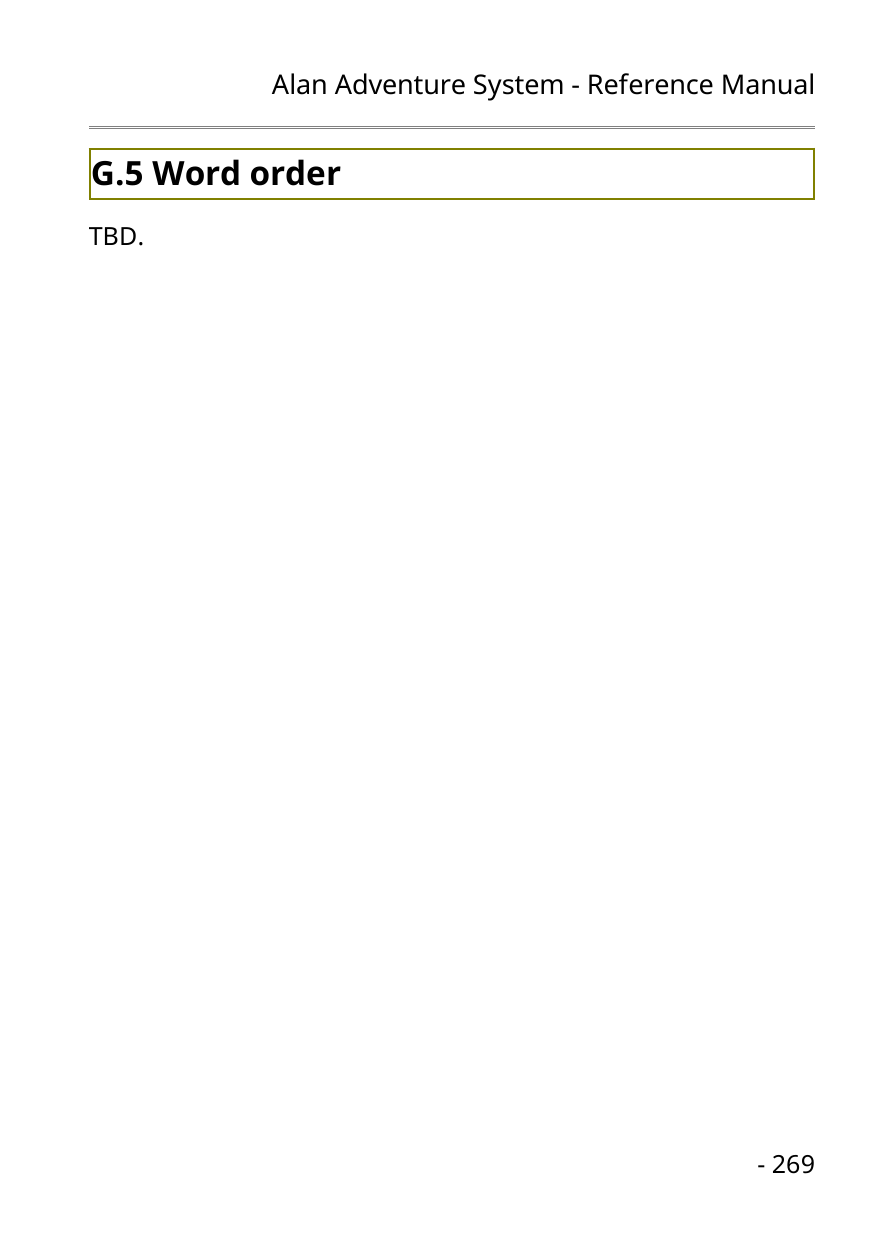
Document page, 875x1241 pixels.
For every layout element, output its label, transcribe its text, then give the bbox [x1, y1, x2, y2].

subtitle Word order [91, 150, 813, 198]
text TBD. [88, 219, 815, 253]
